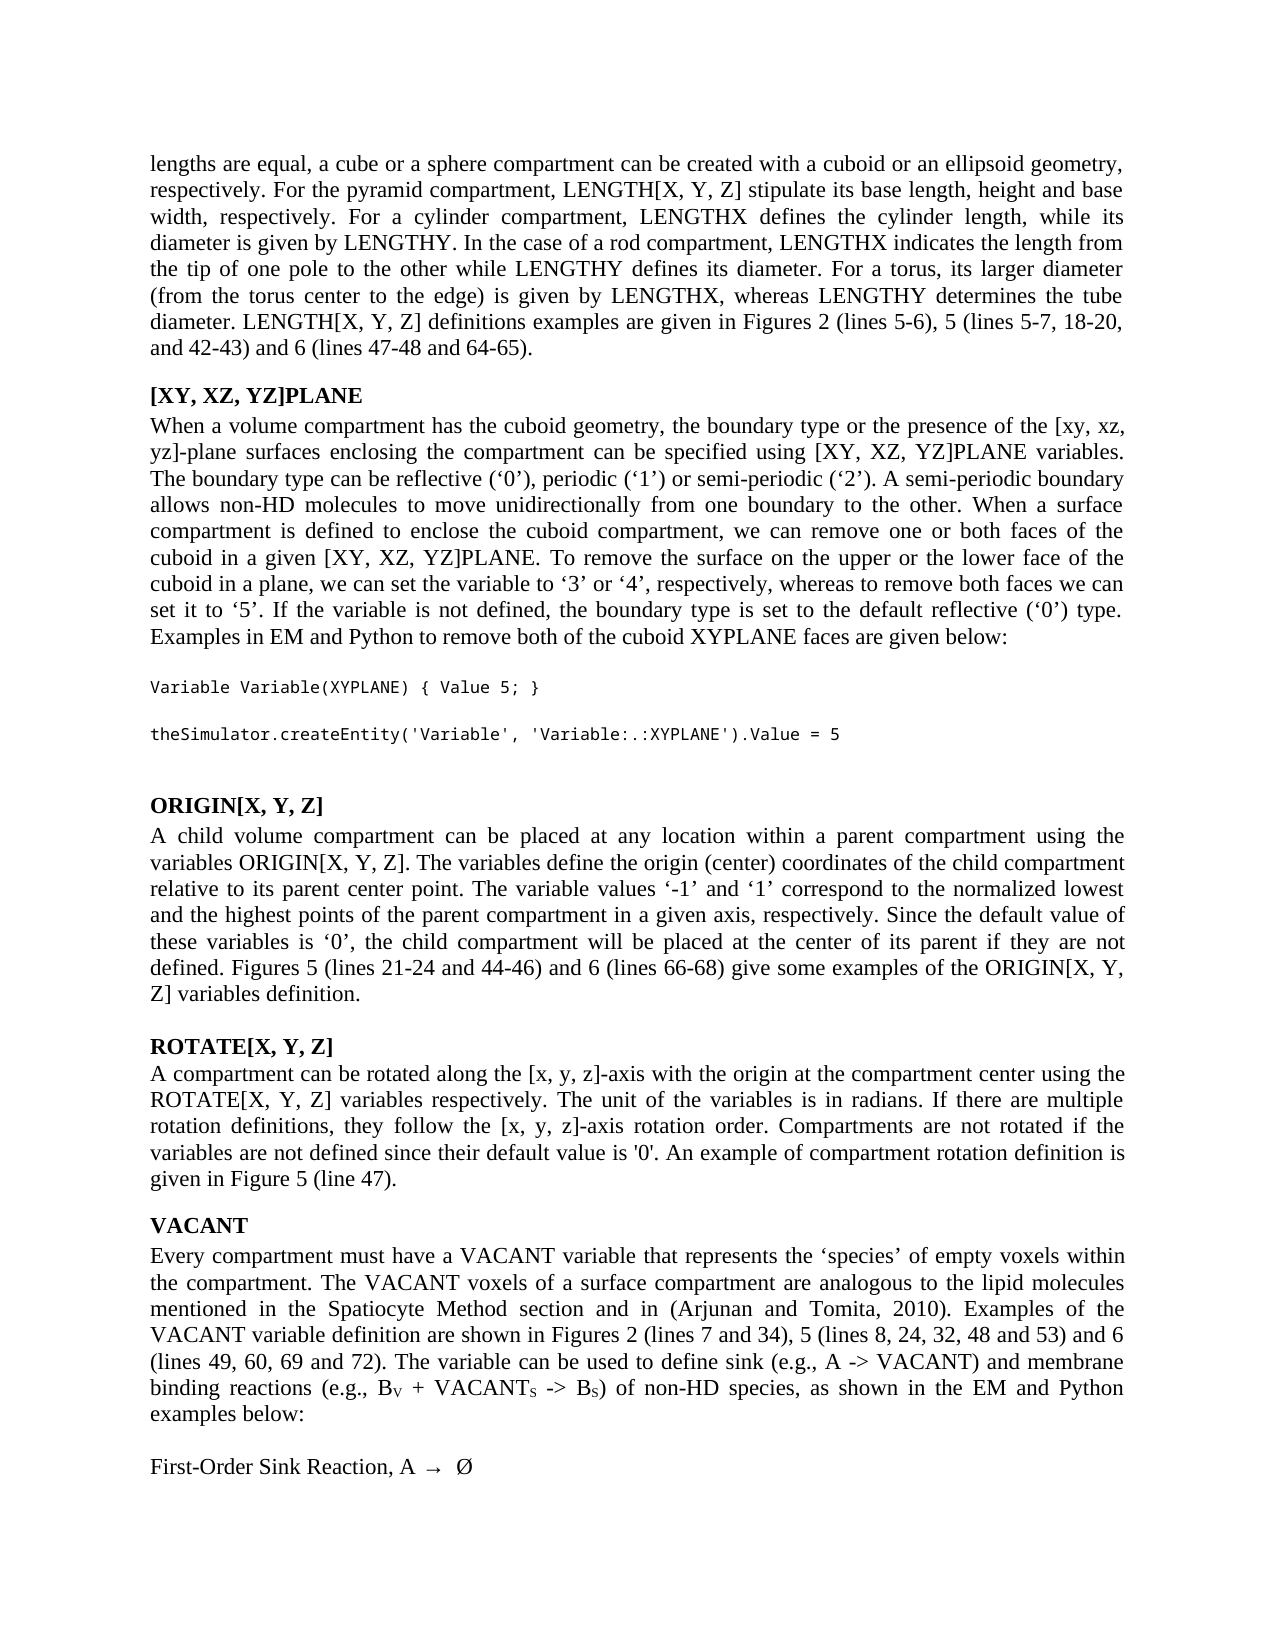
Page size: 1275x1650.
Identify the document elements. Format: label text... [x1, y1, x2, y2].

subtitle [XY, XZ, YZ]PLANE [150, 382, 1125, 408]
subtitle ORIGIN[X, Y, Z] [150, 792, 1125, 818]
text First-Order Sink Reaction, A → Ø [150, 1453, 1125, 1479]
text theSimulator.createEntity('Variable', 'Variable:.:XYPLANE').Value = 5 [150, 722, 1125, 745]
text Every compartment must have a VACANT variable that represents the ‘species’ of empty voxels within the compartment. The VACANT voxels of a surface compartment are analogous to the lipid molecules mentioned in the Spatiocyte Method section and in (Arjunan and Tomita, 2010). Examples of the VACANT variable definition are shown in Figures 2 (lines 7 and 34), 5 (lines 8, 24, 32, 48 and 53) and 6 (lines 49, 60, 69 and 72). The variable can be used to define sink (e.g., A -> VACANT) and membrane binding reactions (e.g., BV + VACANTS -> BS) of non-HD species, as shown in the EM and Python examples below: [150, 1242, 1125, 1427]
text When a volume compartment has the cuboid geometry, the boundary type or the presence of the [xy, xz, yz]-plane surfaces enclosing the compartment can be specified using [XY, XZ, YZ]PLANE variables. The boundary type can be reflective (‘0’), periodic (‘1’) or semi-periodic (‘2’). A semi-periodic boundary allows non-HD molecules to move unidirectionally from one boundary to the other. When a surface compartment is defined to enclose the cuboid compartment, we can remove one or both faces of the cuboid in a given [XY, XZ, YZ]PLANE. To remove the surface on the upper or the lower face of the cuboid in a plane, we can set the variable to ‘3’ or ‘4’, respectively, whereas to remove both faces we can set it to ‘5’. If the variable is not defined, the boundary type is set to the default reflective (‘0’) type. Examples in EM and Python to remove both of the cuboid XYPLANE faces are given below: [150, 412, 1125, 649]
text A child volume compartment can be placed at any location within a parent compartment using the variables ORIGIN[X, Y, Z]. The variables define the origin (center) coordinates of the child compartment relative to its parent center point. The variable values ‘-1’ and ‘1’ correspond to the normalized lowest and the highest points of the parent compartment in a given axis, respectively. Since the default value of these variables is ‘0’, the child compartment will be placed at the center of its parent if they are not defined. Figures 5 (lines 21-24 and 44-46) and 6 (lines 66-68) give some examples of the ORIGIN[X, Y, Z] variables definition. [150, 822, 1125, 1007]
text Variable Variable(XYPLANE) { Value 5; } [150, 675, 1125, 698]
subtitle VACANT [150, 1212, 1125, 1238]
text ROTATE[X, Y, Z] [150, 1033, 1125, 1059]
text A compartment can be rotated along the [x, y, z]-axis with the origin at the compartment center using the ROTATE[X, Y, Z] variables respectively. The unit of the variables is in radians. If there are multiple rotation definitions, they follow the [x, y, z]-axis rotation order. Compartments are not rotated if the variables are not defined since their default value is '0'. An example of compartment rotation definition is given in Figure 5 (line 47). [150, 1059, 1125, 1191]
text lengths are equal, a cube or a sphere compartment can be created with a cuboid or an ellipsoid geometry, respectively. For the pyramid compartment, LENGTH[X, Y, Z] stipulate its base length, height and base width, respectively. For a cylinder compartment, LENGTHX defines the cylinder length, while its diameter is given by LENGTHY. In the case of a rod compartment, LENGTHX indicates the length from the tip of one pole to the other while LENGTHY defines its diameter. For a torus, its larger diameter (from the torus center to the edge) is given by LENGTHX, whereas LENGTHY determines the tube diameter. LENGTH[X, Y, Z] definitions examples are given in Figures 2 (lines 5-6), 5 (lines 5-7, 18-20, and 42-43) and 6 (lines 47-48 and 64-65). [150, 150, 1125, 361]
